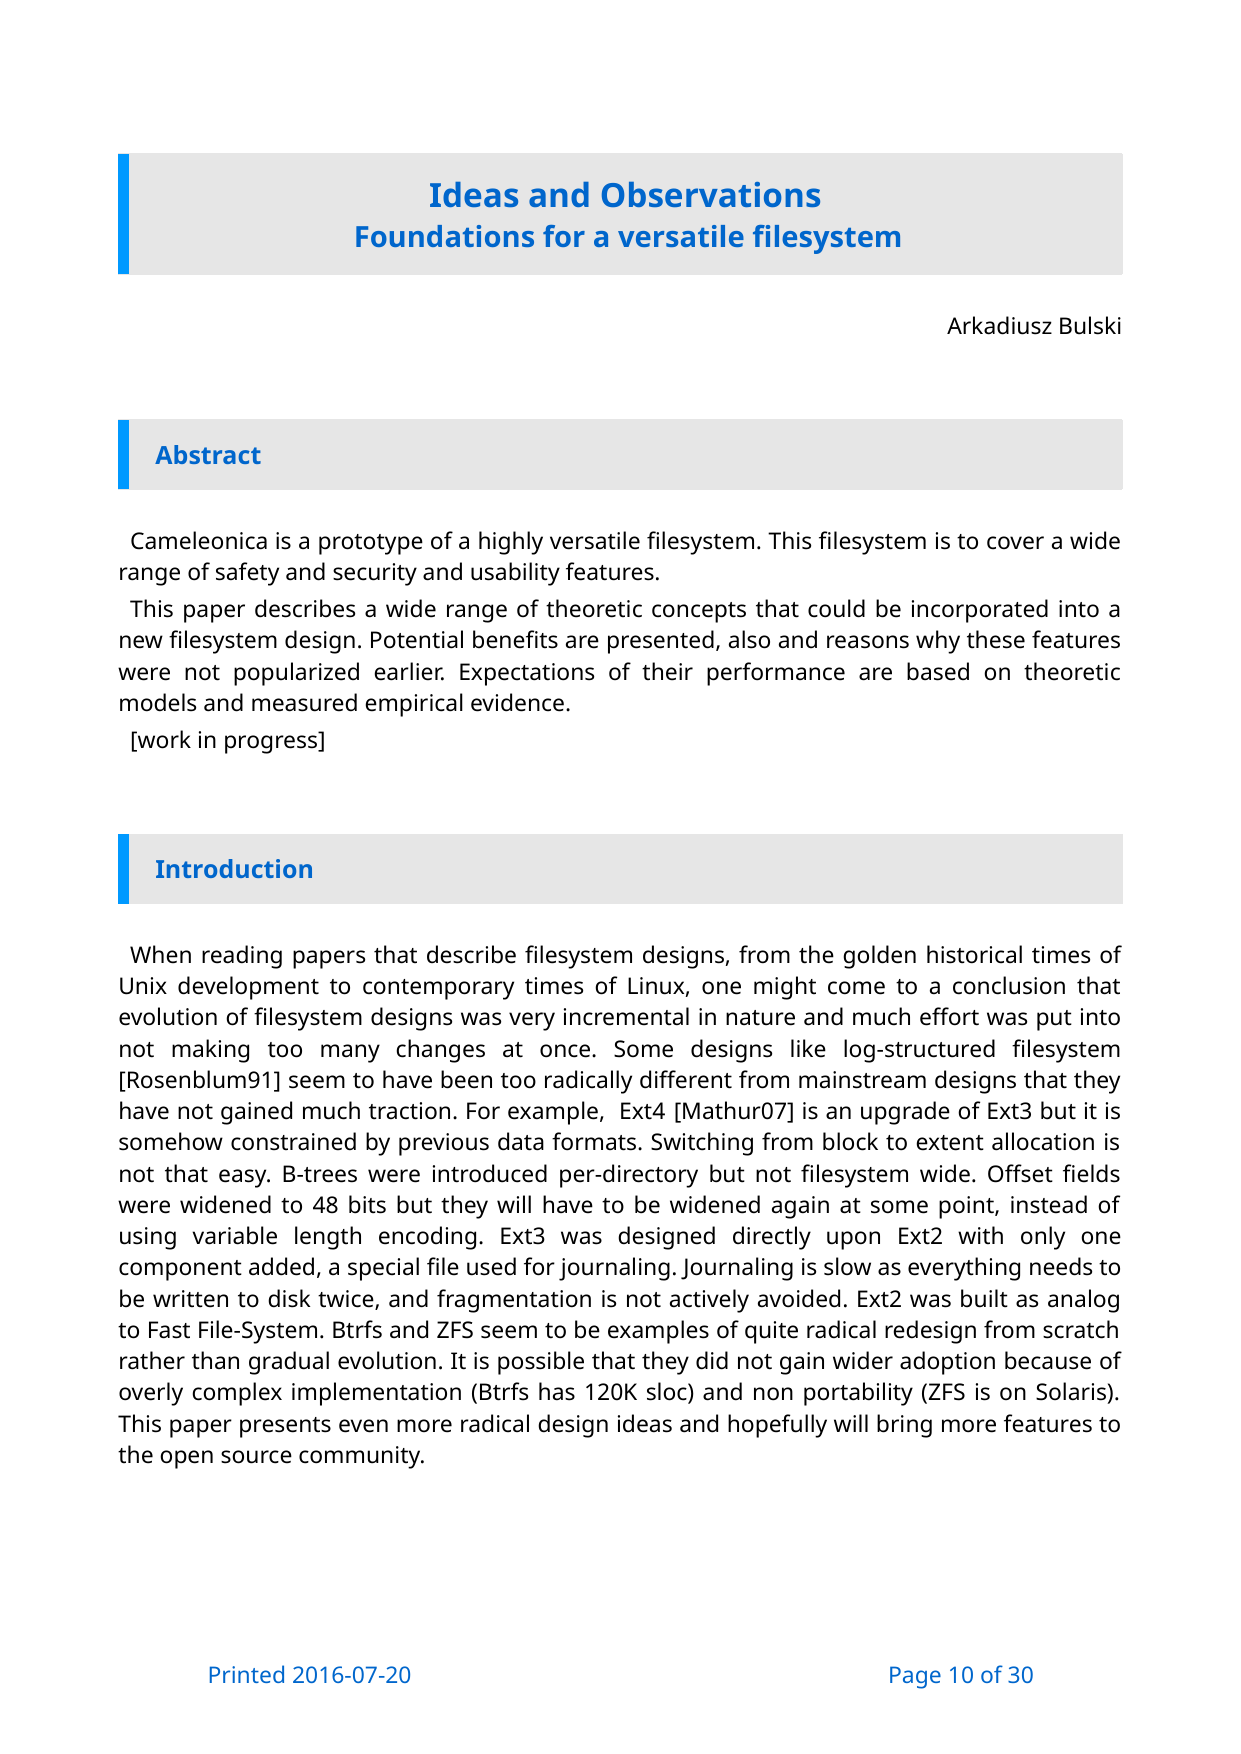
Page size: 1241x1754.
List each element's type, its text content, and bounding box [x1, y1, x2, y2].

text Cameleonica is a prototype of a highly versatile filesystem. This filesystem is to cover a wide range of safety and security and usability features. [118, 524, 1122, 587]
subtitle Abstract [129, 421, 1122, 489]
text This paper describes a wide range of theoretic concepts that could be incorporated into a new filesystem design. Potential benefits are presented, also and reasons why these features were not popularized earlier. Expectations of their performance are based on theoretic models and measured empirical evidence. [118, 593, 1122, 718]
text [work in progress] [118, 724, 1122, 755]
subtitle Introduction [129, 835, 1122, 903]
title Ideas and Observations Foundations for a versatile filesystem [129, 155, 1122, 274]
text Arkadiusz Bulski [118, 310, 1122, 341]
text When reading papers that describe filesystem designs, from the golden historical times of Unix development to contemporary times of Linux, one might come to a conclusion that evolution of filesystem designs was very incremental in nature and much effort was put into not making too many changes at once. Some designs like log-structured filesystem [Rosenblum91] seem to have been too radically different from mainstream designs that they have not gained much traction. For example, Ext4 [Mathur07] is an upgrade of Ext3 but it is somehow constrained by previous data formats. Switching from block to extent allocation is not that easy. B-trees were introduced per-directory but not filesystem wide. Offset fields were widened to 48 bits but they will have to be widened again at some point, instead of using variable length encoding. Ext3 was designed directly upon Ext2 with only one component added, a special file used for journaling. Journaling is slow as everything needs to be written to disk twice, and fragmentation is not actively avoided. Ext2 was built as analog to Fast File-System. Btrfs and ZFS seem to be examples of quite radical redesign from scratch rather than gradual evolution. It is possible that they did not gain wider adoption because of overly complex implementation (Btrfs has 120K sloc) and non portability (ZFS is on Solaris). This paper presents even more radical design ideas and hopefully will bring more features to the open source community. [118, 939, 1122, 1470]
